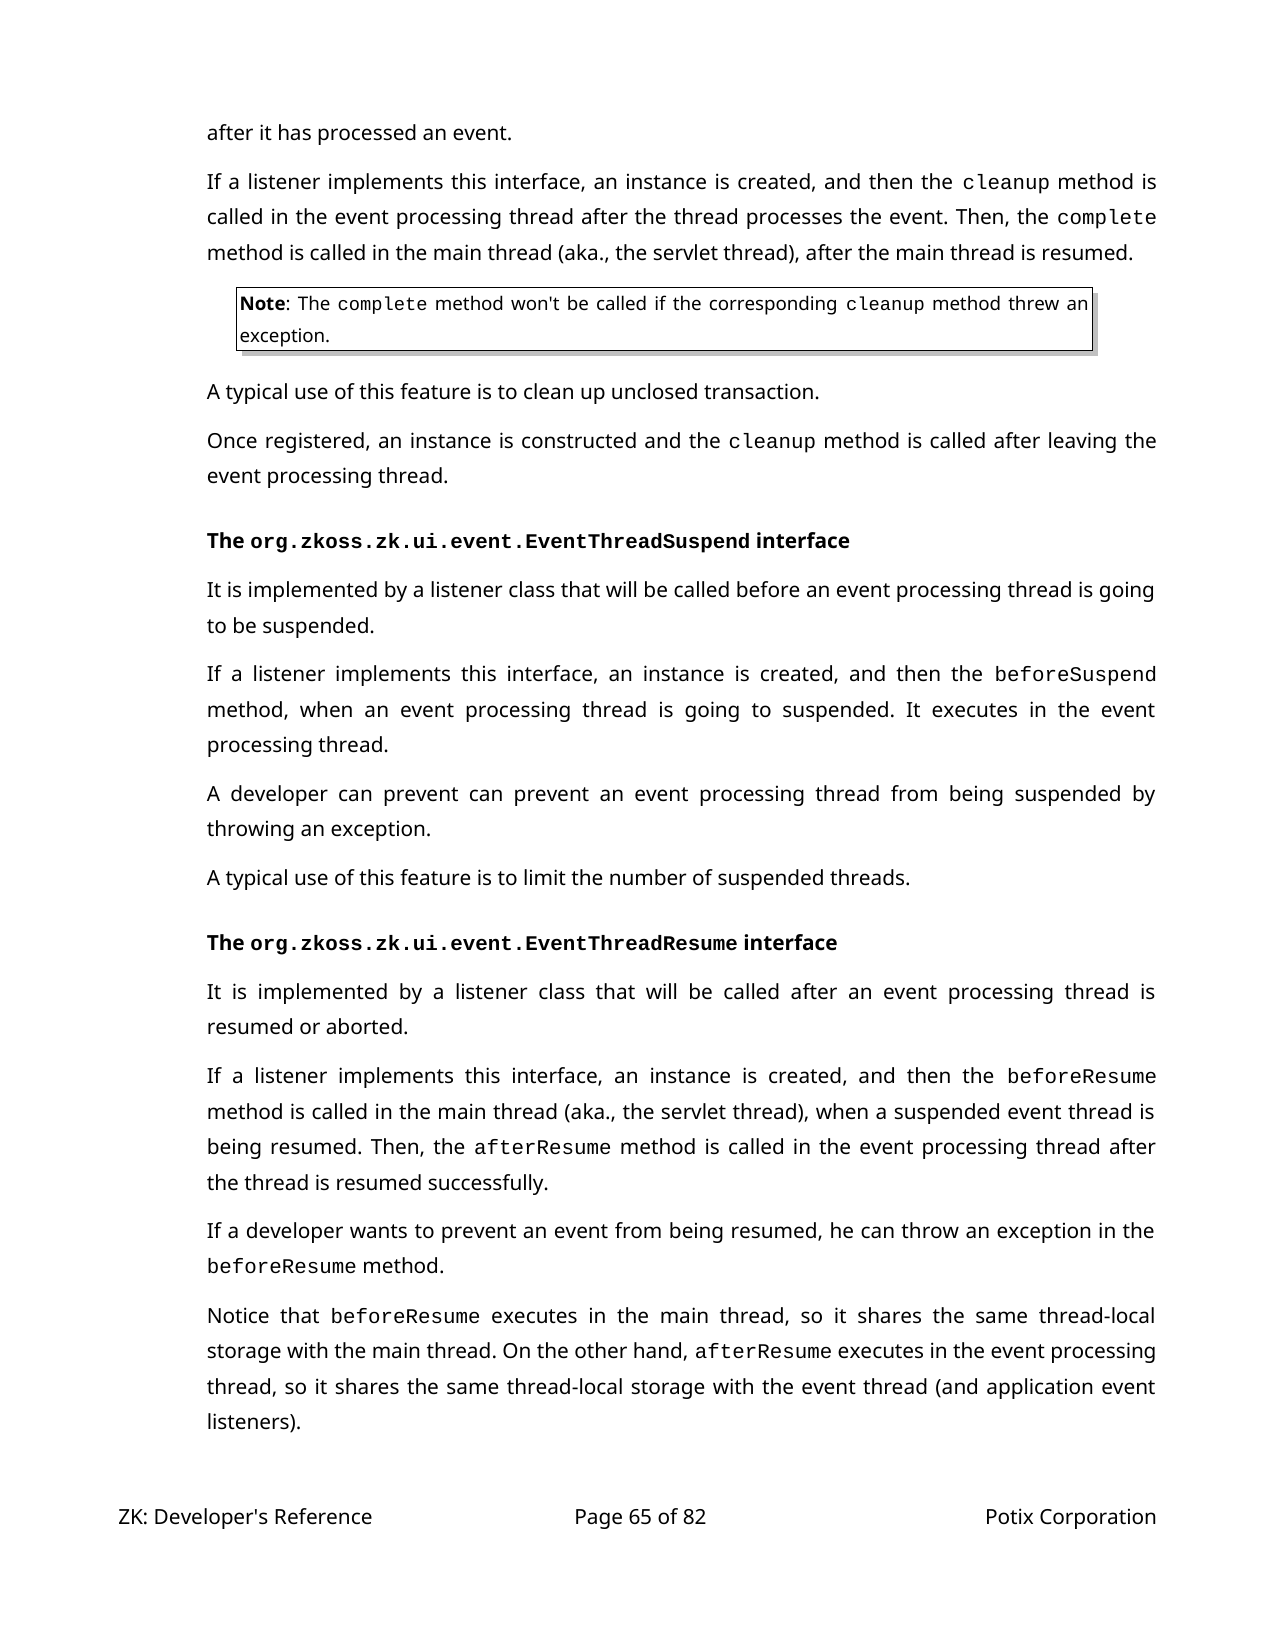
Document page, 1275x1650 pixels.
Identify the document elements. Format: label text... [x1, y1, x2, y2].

text If a listener implements this interface, an instance is created, and then the beforeSuspend method, when an event processing thread is going to suspended. It executes in the event processing thread. [207, 659, 1157, 758]
subtitle The org.zkoss.zk.ui.event.EventThreadSuspend interface [207, 526, 1157, 555]
text A developer can prevent can prevent an event processing thread from being suspended by throwing an exception. [207, 779, 1157, 843]
text Notice that beforeResume executes in the main thread, so it shares the same thread-local storage with the main thread. On the other hand, afterResume executes in the event processing thread, so it shares the same thread-local storage with the event thread (and application event listeners). [207, 1301, 1157, 1435]
text Note: The complete method won't be called if the corresponding cleanup method threw an exception. [237, 288, 1092, 350]
text If a listener implements this interface, an instance is created, and then the cleanup method is called in the event processing thread after the thread processes the event. Then, the complete method is called in the main thread (aka., the servlet thread), after the main thread is resumed. [207, 167, 1157, 266]
text after it has processed an event. [207, 118, 1157, 146]
text If a developer wants to prevent an event from being resumed, he can throw an exception in the beforeResume method. [207, 1216, 1157, 1280]
text Once registered, an instance is constructed and the cleanup method is called after leaving the event processing thread. [207, 426, 1157, 490]
text If a listener implements this interface, an instance is created, and then the beforeResume method is called in the main thread (aka., the servlet thread), when a suspended event thread is being resumed. Then, the afterResume method is called in the event processing thread after the thread is resumed successfully. [207, 1061, 1157, 1196]
text A typical use of this feature is to limit the number of suspended threads. [207, 863, 1157, 891]
subtitle The org.zkoss.zk.ui.event.EventThreadResume interface [207, 928, 1157, 957]
text It is implemented by a listener class that will be called before an event processing thread is going to be suspended. [207, 576, 1157, 639]
text It is implemented by a listener class that will be called after an event processing thread is resumed or aborted. [207, 977, 1157, 1041]
text A typical use of this feature is to clean up unclosed transaction. [207, 377, 1157, 405]
